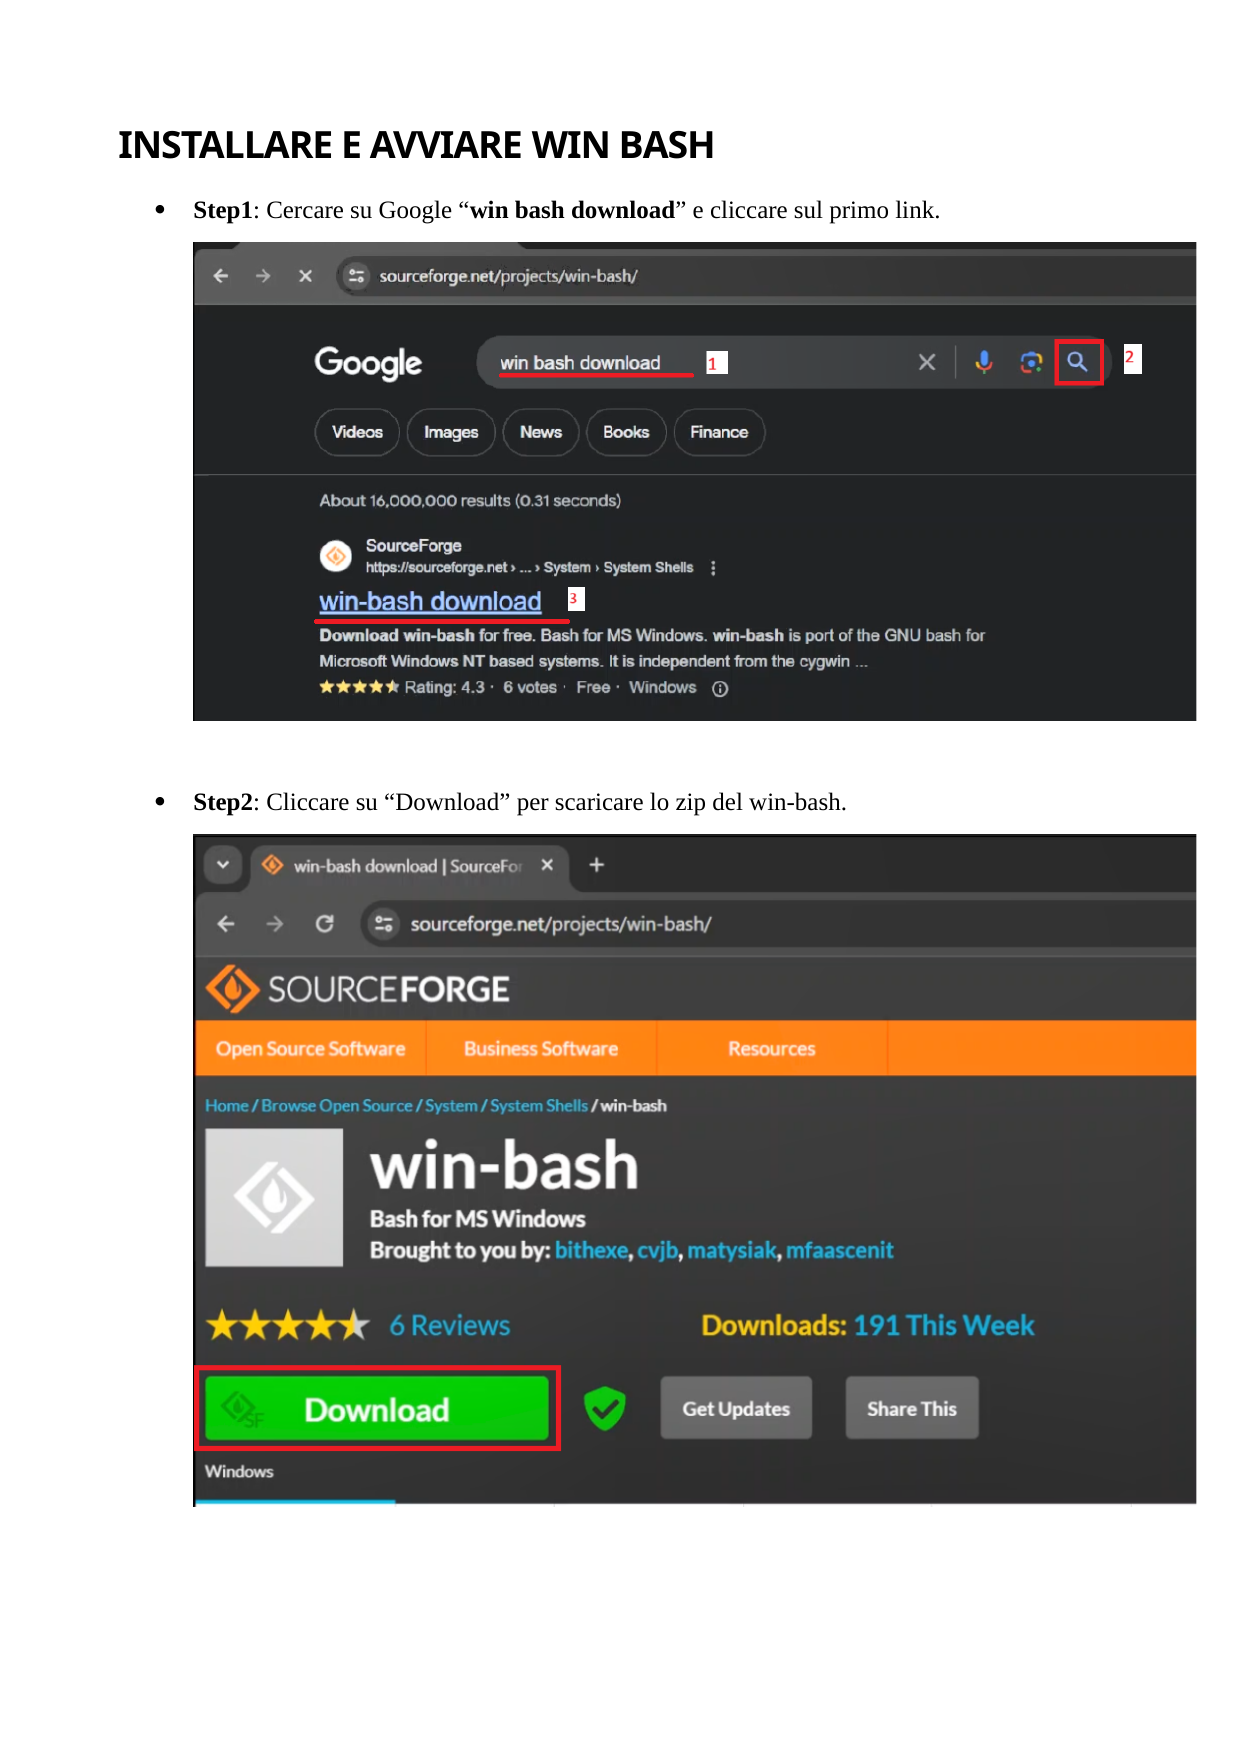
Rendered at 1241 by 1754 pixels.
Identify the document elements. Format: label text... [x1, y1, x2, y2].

list Step2: Cliccare su “Download” per scaricare lo zip del win-bash. [156, 787, 1122, 816]
list Step1: Cercare su Google “win bash download” e cliccare sul primo link. [156, 195, 1122, 223]
subtitle INSTALLARE E AVVIARE WIN BASH [118, 118, 1122, 169]
